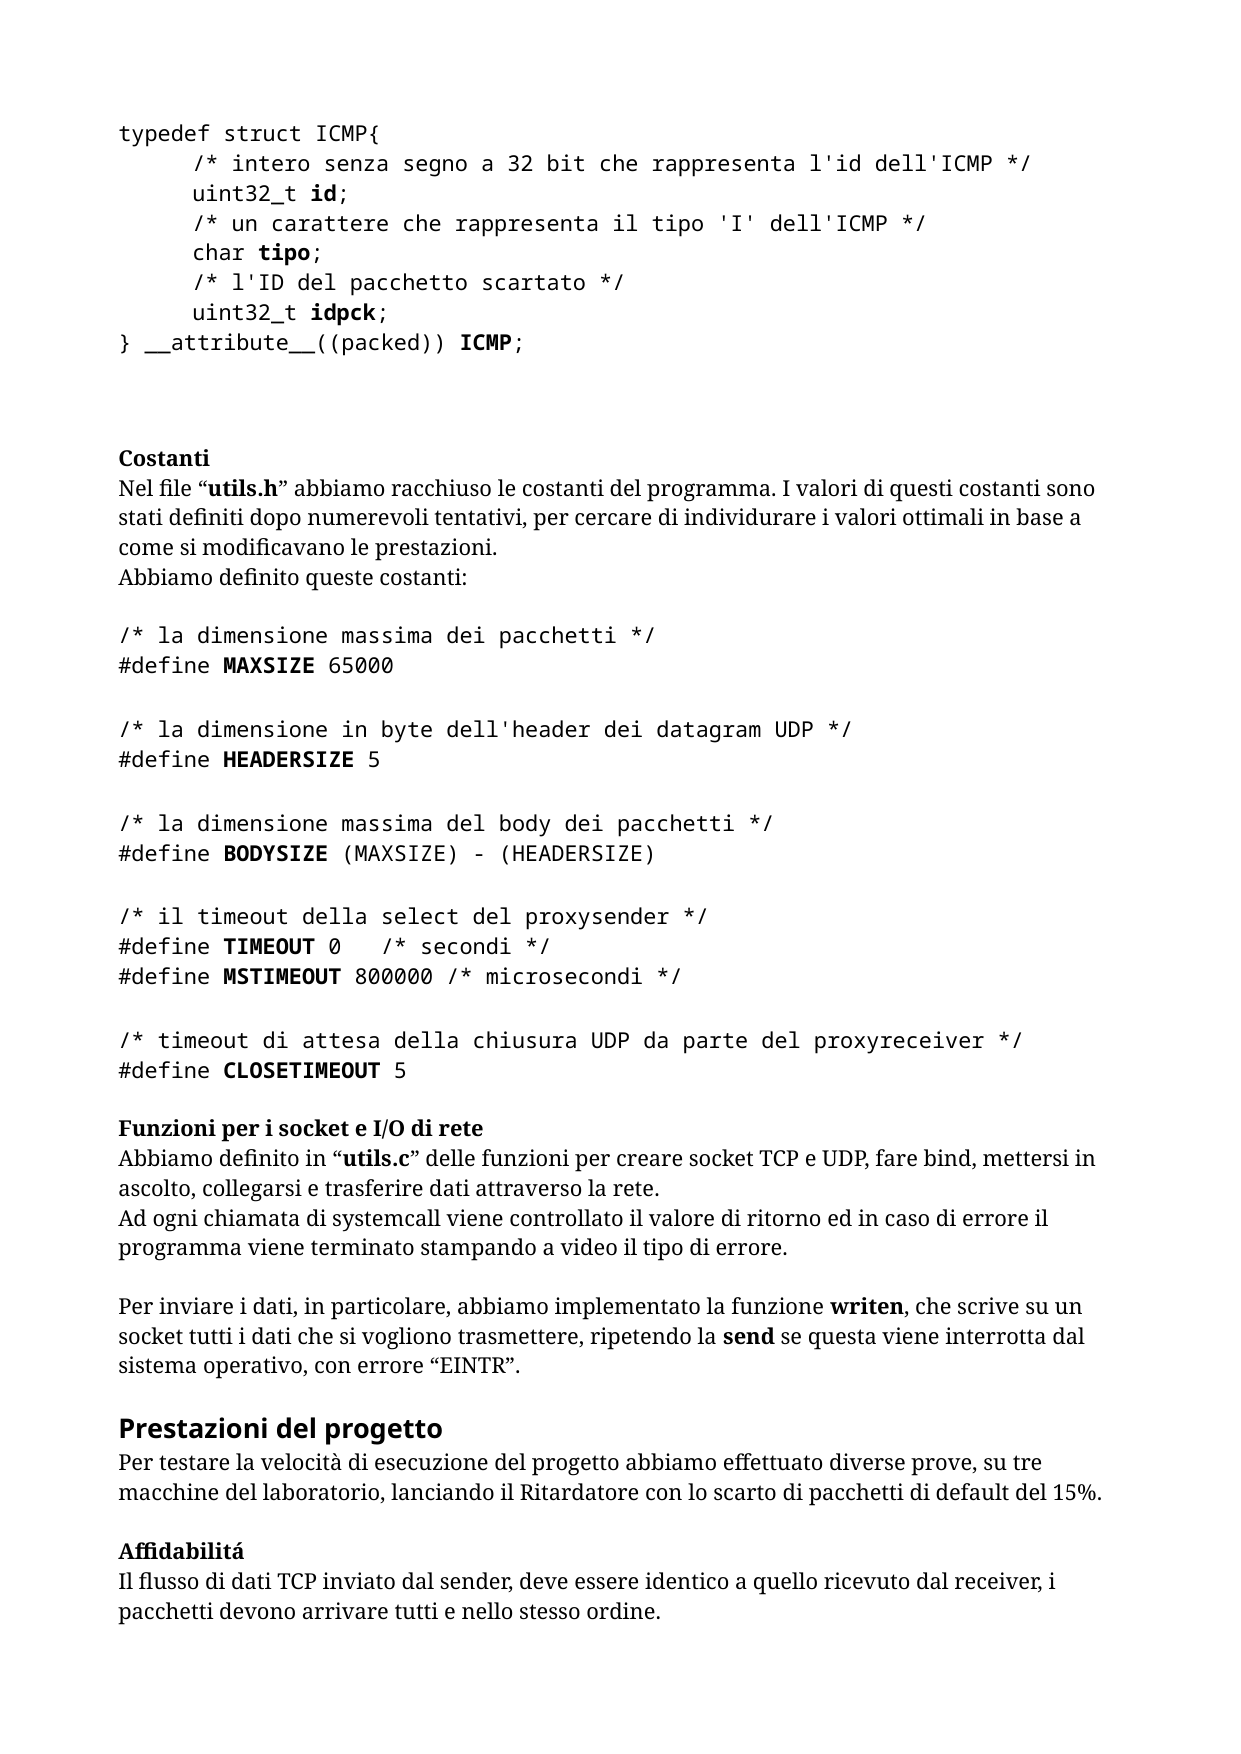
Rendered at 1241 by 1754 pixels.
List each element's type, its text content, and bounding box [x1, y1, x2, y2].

text /* l'ID del pacchetto scartato */ [118, 267, 1122, 297]
text /* la dimensione massima del body dei pacchetti */ [118, 808, 1122, 837]
text /* intero senza segno a 32 bit che rappresenta l'id dell'ICMP */ [118, 148, 1122, 178]
text Affidabilitá [118, 1536, 1122, 1566]
text char tipo; [118, 237, 1122, 267]
text /* la dimensione massima dei pacchetti */ [118, 620, 1122, 650]
text #define HEADERSIZE 5 [118, 744, 1122, 774]
text Ad ogni chiamata di systemcall viene controllato il valore di ritorno ed in caso di errore il programma viene terminato stampando a video il tipo di errore. [118, 1202, 1122, 1262]
text #define MAXSIZE 65000 [118, 650, 1122, 680]
text #define TIMEOUT 0 /* secondi */ [118, 931, 1122, 961]
text /* la dimensione in byte dell'header dei datagram UDP */ [118, 714, 1122, 744]
text Per testare la velocità di esecuzione del progetto abbiamo effettuato diverse prove, su tre macchine del laboratorio, lanciando il Ritardatore con lo scarto di pacchetti di default del 15%. [118, 1447, 1122, 1506]
text Funzioni per i socket e I/O di rete [118, 1113, 1122, 1143]
text Abbiamo definito queste costanti: [118, 562, 1122, 592]
text #define MSTIMEOUT 800000 /* microsecondi */ [118, 961, 1122, 991]
text Prestazioni del progetto [118, 1410, 1122, 1447]
text } __attribute__((packed)) ICMP; [118, 327, 1122, 356]
text Il flusso di dati TCP inviato dal sender, deve essere identico a quello ricevuto dal receiver, i pacchetti devono arrivare tutti e nello stesso ordine. [118, 1566, 1122, 1626]
text typedef struct ICMP{ [118, 118, 1122, 148]
text #define CLOSETIMEOUT 5 [118, 1054, 1122, 1084]
text Costanti [118, 443, 1122, 472]
text uint32_t idpck; [118, 297, 1122, 327]
text uint32_t id; [118, 178, 1122, 207]
text Nel file “utils.h” abbiamo racchiuso le costanti del programma. I valori di questi costanti sono stati definiti dopo numerevoli tentativi, per cercare di individurare i valori ottimali in base a come si modificavano le prestazioni. [118, 472, 1122, 562]
text /* un carattere che rappresenta il tipo 'I' dell'ICMP */ [118, 207, 1122, 237]
text Abbiamo definito in “utils.c” delle funzioni per creare socket TCP e UDP, fare bind, mettersi in ascolto, collegarsi e trasferire dati attraverso la rete. [118, 1143, 1122, 1202]
text /* timeout di attesa della chiusura UDP da parte del proxyreceiver */ [118, 1025, 1122, 1054]
text /* il timeout della select del proxysender */ [118, 901, 1122, 931]
text #define BODYSIZE (MAXSIZE) - (HEADERSIZE) [118, 837, 1122, 867]
text Per inviare i dati, in particolare, abbiamo implementato la funzione writen, che scrive su un socket tutti i dati che si vogliono trasmettere, ripetendo la send se questa viene interrotta dal sistema operativo, con errore “EINTR”. [118, 1291, 1122, 1380]
